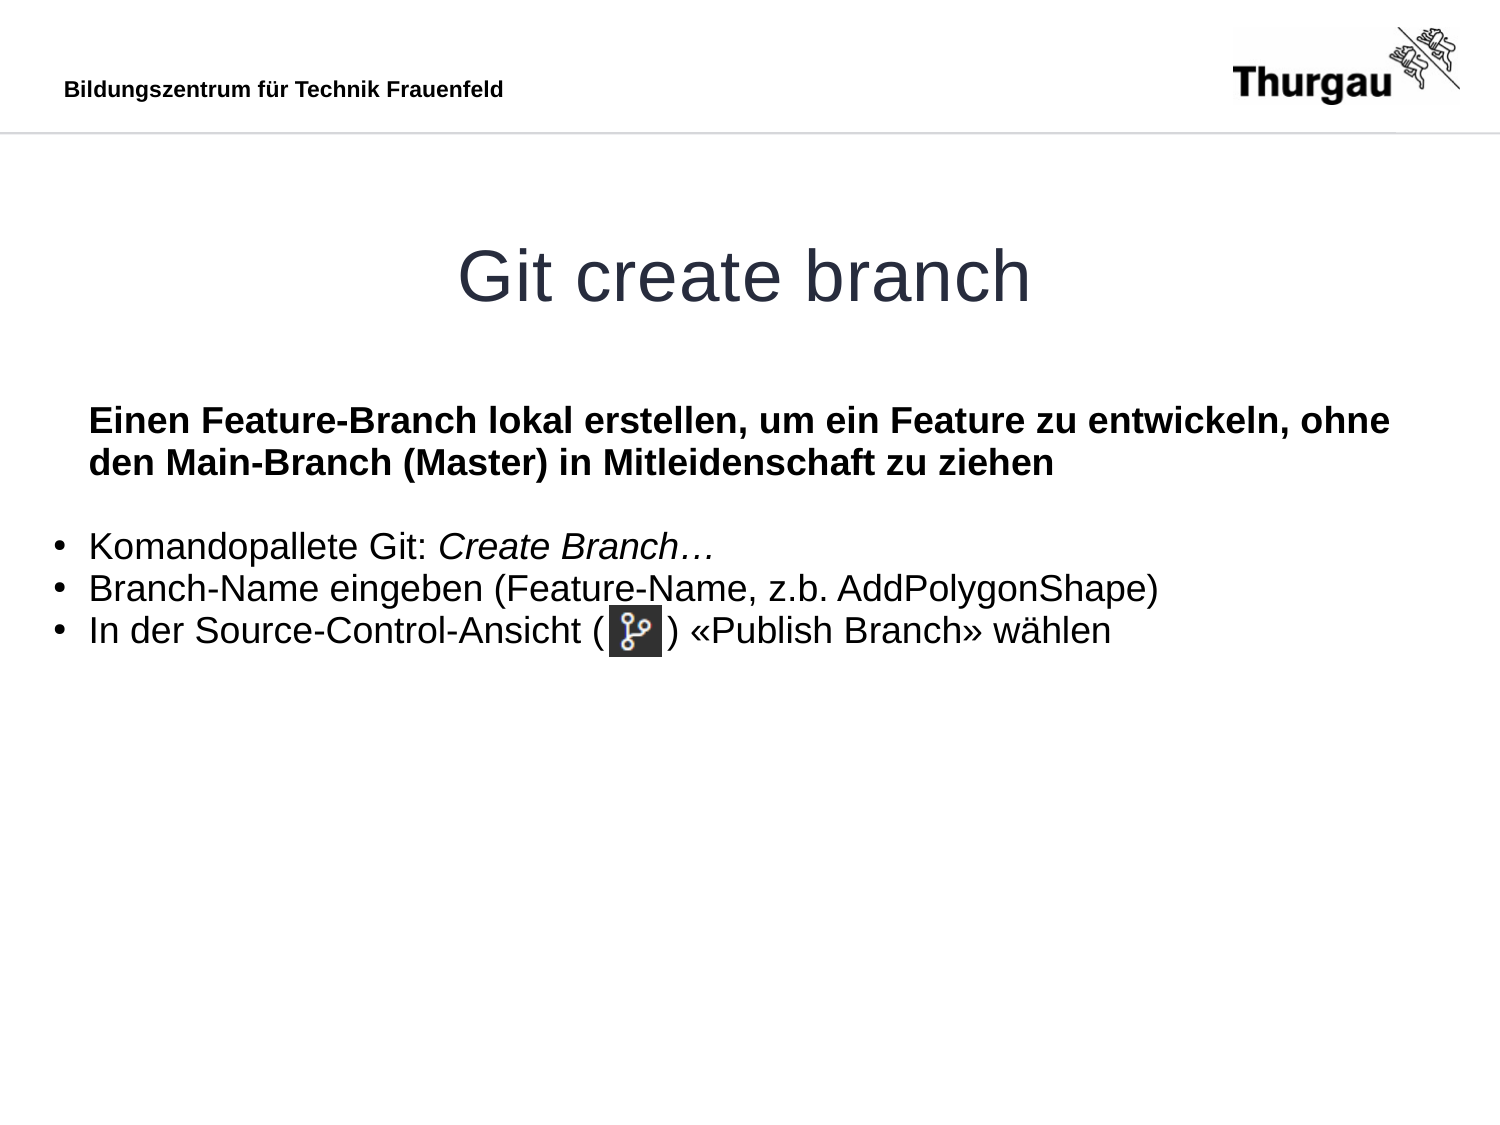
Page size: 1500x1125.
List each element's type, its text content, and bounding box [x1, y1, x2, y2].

text_box Git create branch [56, 239, 1435, 323]
picture [1233, 27, 1460, 105]
text_box Einen Feature-Branch lokal erstellen, um ein Feature zu entwickeln, ohne den Main-Branch (Master) in Mitleidenschaft zu ziehen Komandopallete Git: Create Branch… Branch-Name eingeben (Feature-Name, z.b. AddPolygonShape) In der Source-Control-Ansicht ( ) «Publish Branch» wählen [38, 392, 1417, 786]
text_box Bildungszentrum für Technik Frauenfeld [48, 65, 667, 115]
picture [609, 605, 662, 657]
